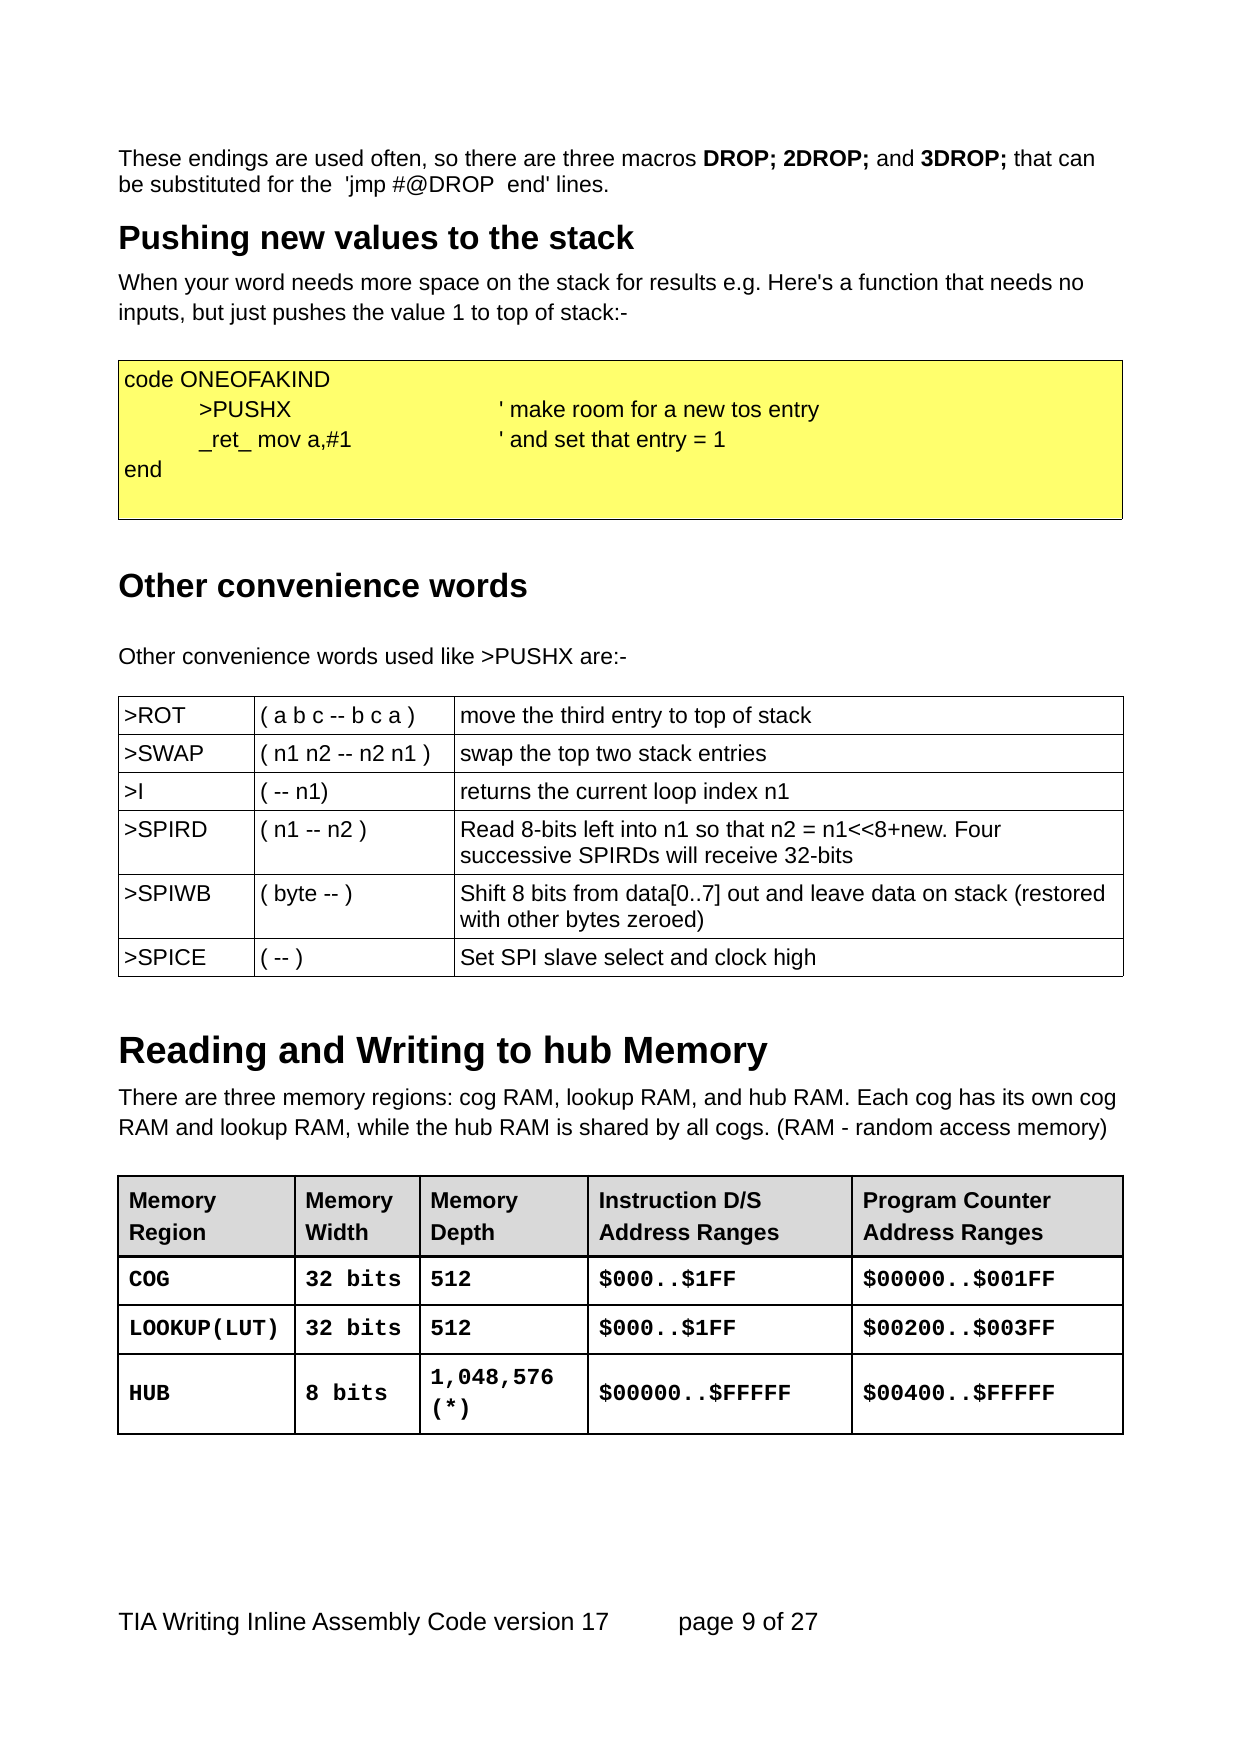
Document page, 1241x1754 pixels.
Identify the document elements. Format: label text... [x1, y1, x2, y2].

table_cell ( n1 -- n2 ) [255, 811, 454, 874]
table_header Memory Width [296, 1177, 419, 1255]
text These endings are used often, so there are three macros DROP; 2DROP; and 3DROP; that can be substituted for the 'jmp #@DROP end' lines. [118, 144, 1122, 197]
table_cell returns the current loop index n1 [455, 773, 1123, 810]
table_cell HUB [119, 1355, 294, 1433]
table_cell >SPICE [119, 939, 254, 976]
table_cell 1,048,576 (*) [421, 1355, 587, 1433]
table_cell $000..$1FF [589, 1258, 851, 1304]
table_cell $00000..$FFFFF [589, 1355, 851, 1433]
table_header code ONEOFAKIND >PUSHX ' make room for a new tos entry _ret_ mov a,#1 ' and set that entry = 1 end [119, 361, 1122, 518]
table_cell 32 bits [296, 1306, 419, 1353]
text Other convenience words used like >PUSHX are:- [118, 643, 1122, 670]
table_cell >I [119, 773, 254, 810]
table_cell swap the top two stack entries [455, 735, 1123, 772]
table_header Memory Depth [421, 1177, 587, 1255]
table_cell LOOKUP(LUT) [119, 1306, 294, 1353]
subtitle Other convenience words [118, 566, 1122, 604]
table_cell $00200..$003FF [853, 1306, 1122, 1353]
table_cell ( -- ) [255, 939, 454, 976]
table_header >ROT [119, 697, 254, 734]
table_header ( a b c -- b c a ) [255, 697, 454, 734]
table_cell ( n1 n2 -- n2 n1 ) [255, 735, 454, 772]
text When your word needs more space on the stack for results e.g. Here's a function that needs no inputs, but just pushes the value 1 to top of stack:- [118, 269, 1122, 326]
table_header move the third entry to top of stack [455, 697, 1123, 734]
table_cell >SPIRD [119, 811, 254, 874]
table_cell ( -- n1) [255, 773, 454, 810]
table_cell Shift 8 bits from data[0..7] out and leave data on stack (restored with other bytes zeroed) [455, 875, 1123, 938]
table_header Instruction D/S Address Ranges [589, 1177, 851, 1255]
table_cell 8 bits [296, 1355, 419, 1433]
table_cell $00000..$001FF [853, 1258, 1122, 1304]
table_cell Set SPI slave select and clock high [455, 939, 1123, 976]
table_cell 512 [421, 1258, 587, 1304]
table_cell $00400..$FFFFF [853, 1355, 1122, 1433]
table_cell $000..$1FF [589, 1306, 851, 1353]
subtitle Pushing new values to the stack [118, 218, 1122, 257]
table_cell >SPIWB [119, 875, 254, 938]
table_cell ( byte -- ) [255, 875, 454, 938]
subtitle Reading and Writing to hub Memory [118, 1028, 1122, 1071]
table_header Program Counter Address Ranges [853, 1177, 1122, 1255]
table_cell 512 [421, 1306, 587, 1353]
table_header Memory Region [119, 1177, 294, 1255]
text There are three memory regions: cog RAM, lookup RAM, and hub RAM. Each cog has its own cog RAM and lookup RAM, while the hub RAM is shared by all cogs. (RAM - random access memory) [118, 1084, 1122, 1140]
table_cell 32 bits [296, 1258, 419, 1304]
table_cell COG [119, 1258, 294, 1304]
table_cell >SWAP [119, 735, 254, 772]
table_cell Read 8-bits left into n1 so that n2 = n1<<8+new. Four successive SPIRDs will receive 32-bits [455, 811, 1123, 874]
